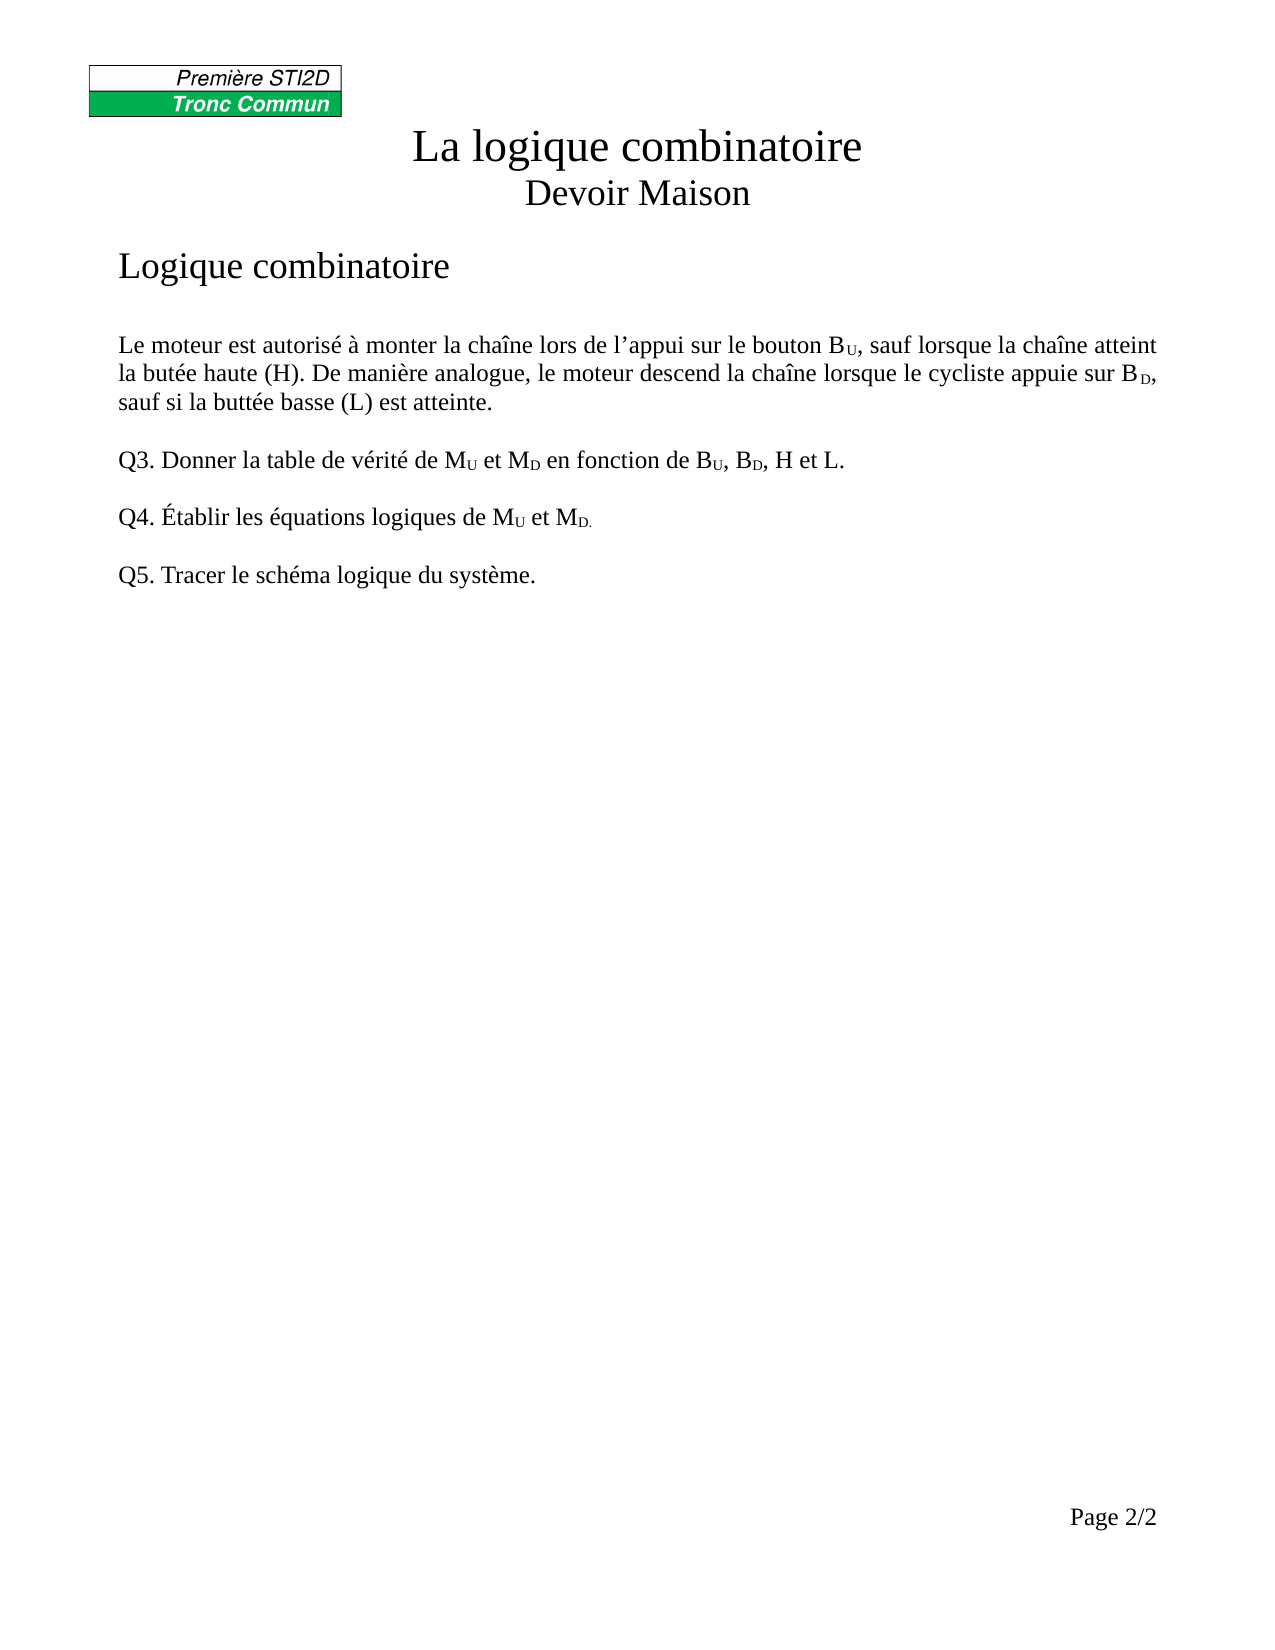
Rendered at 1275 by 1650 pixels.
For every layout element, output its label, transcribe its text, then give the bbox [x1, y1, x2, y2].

text Q3. Donner la table de vérité de MU et MD en fonction de BU, BD, H et L. [118, 445, 1157, 473]
text Logique combinatoire [118, 243, 1157, 287]
text Q5. Tracer le schéma logique du système. [118, 560, 1157, 588]
picture [88, 64, 343, 118]
text Le moteur est autorisé à monter la chaîne lors de l’appui sur le bouton BU, sauf lorsque la chaîne atteint la butée haute (H). De manière analogue, le moteur descend la chaîne lorsque le cycliste appuie sur BD, sauf si la buttée basse (L) est atteinte. [118, 330, 1157, 416]
text Q4. Établir les équations logiques de MU et MD. [118, 502, 1157, 531]
